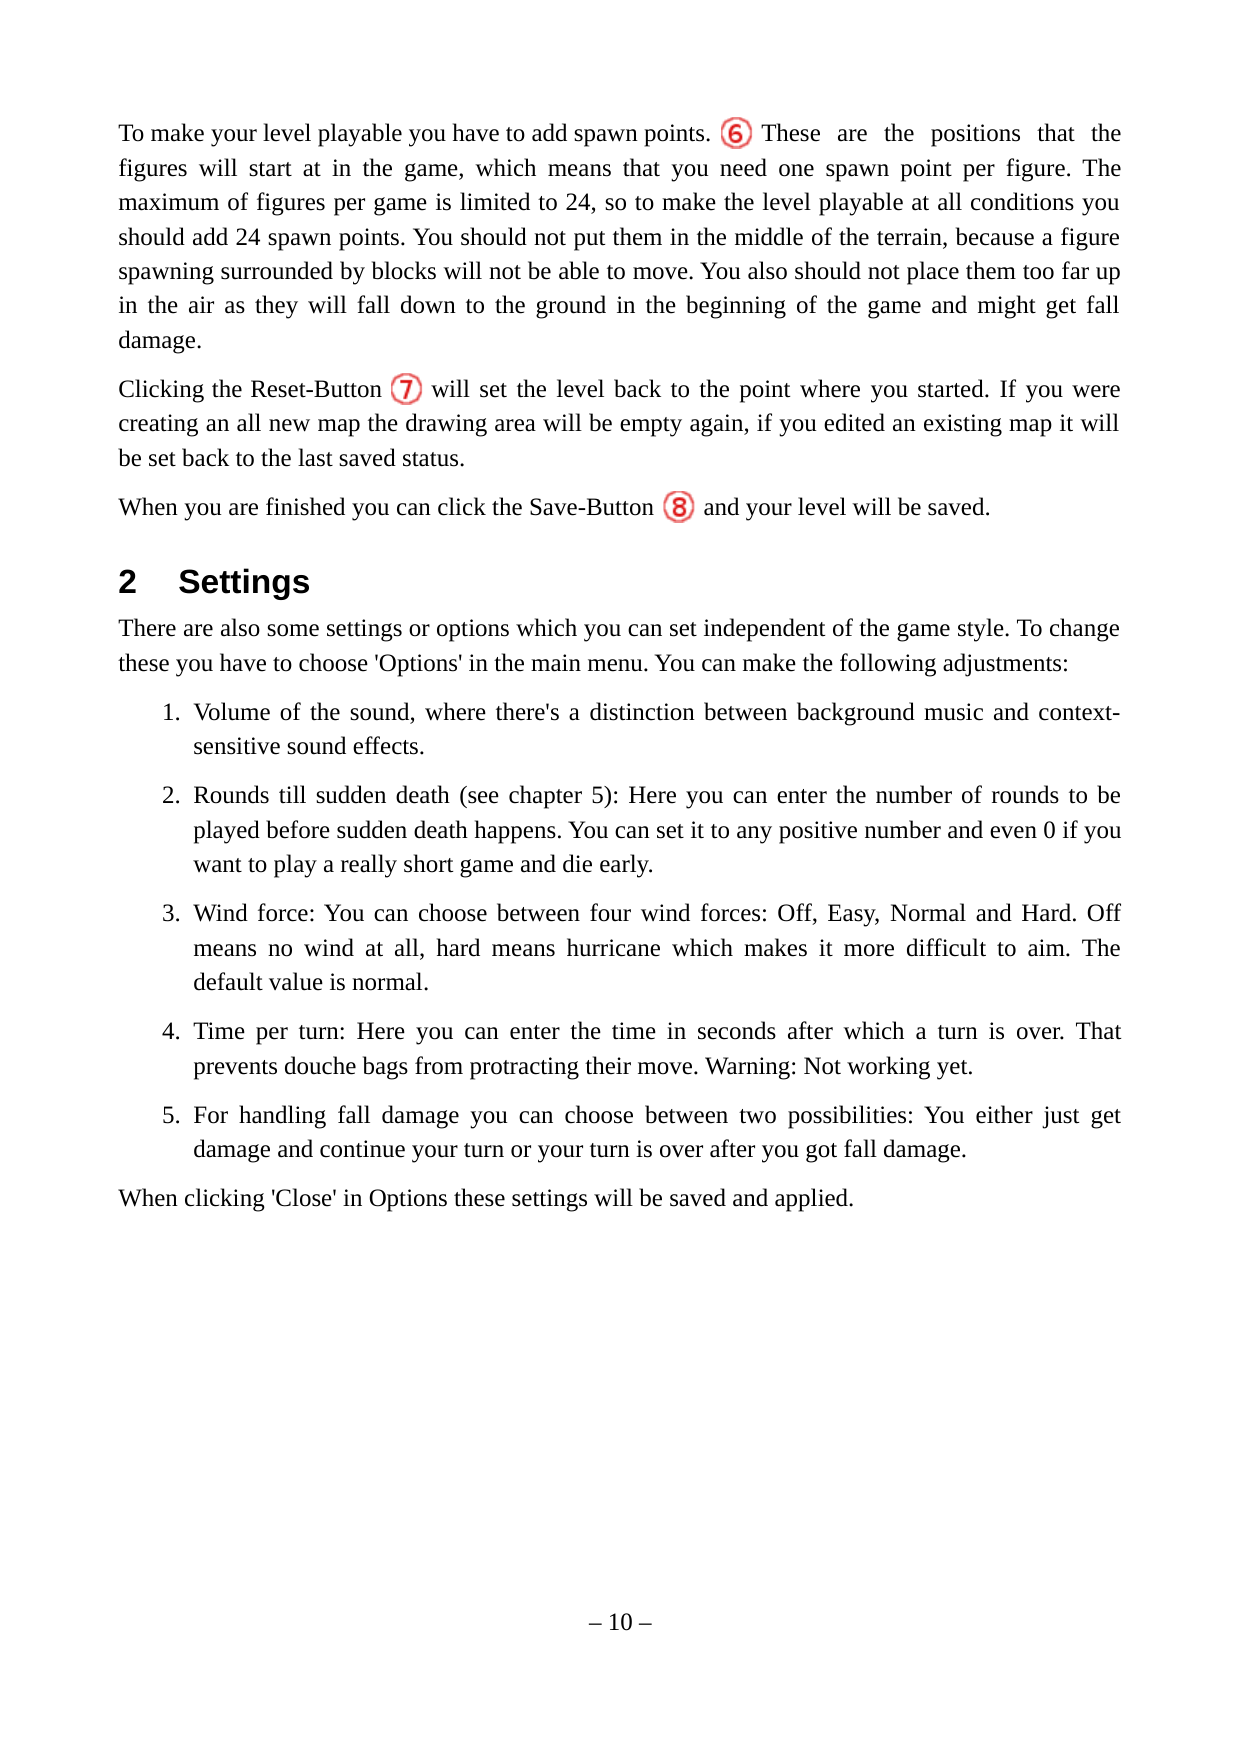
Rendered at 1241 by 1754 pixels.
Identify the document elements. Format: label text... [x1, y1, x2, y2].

text There are also some settings or options which you can set independent of the game style. To change these you have to choose 'Options' in the main menu. You can make the following adjustments: [118, 613, 1122, 676]
text To make your level playable you have to add spawn points. These are the positions that the figures will start at in the game, which means that you need one spawn point per figure. The maximum of figures per game is limited to 24, so to make the level playable at all conditions you should add 24 spawn points. You should not put them in the middle of the terrain, because a figure spawning surrounded by blocks will not be able to move. You also should not place them too far up in the air as they will fall down to the ground in the beginning of the game and might get fall damage. [118, 118, 1122, 354]
picture [391, 373, 423, 405]
text Clicking the Reset-Button will set the level back to the point where you started. If you were creating an all new map the drawing area will be empty again, if you edited an existing map it will be set back to the last saved status. [118, 374, 1122, 472]
list Volume of the sound, where there's a distinction between background music and context-sensitive sound effects. [156, 697, 1122, 760]
text When you are finished you can click the Save-Button [118, 492, 663, 521]
list For handling fall damage you can choose between two possibilities: You either just get damage and continue your turn or your turn is over after you got fall damage. [156, 1100, 1122, 1163]
subtitle Settings [118, 562, 1122, 601]
text and your level will be saved. [695, 492, 1122, 521]
picture [663, 491, 695, 523]
text When clicking 'Close' in Options these settings will be saved and applied. [118, 1183, 1122, 1212]
list Wind force: You can choose between four wind forces: Off, Easy, Normal and Hard. Off means no wind at all, hard means hurricane which makes it more difficult to aim. The default value is normal. [156, 898, 1122, 996]
list Time per turn: Here you can enter the time in seconds after which a turn is over. That prevents douche bags from protracting their move. Warning: Not working yet. [156, 1016, 1122, 1079]
list Rounds till sudden death (see chapter 5): Here you can enter the number of rounds to be played before sudden death happens. You can set it to any positive number and even 0 if you want to play a really short game and die early. [156, 780, 1122, 878]
picture [721, 117, 753, 149]
